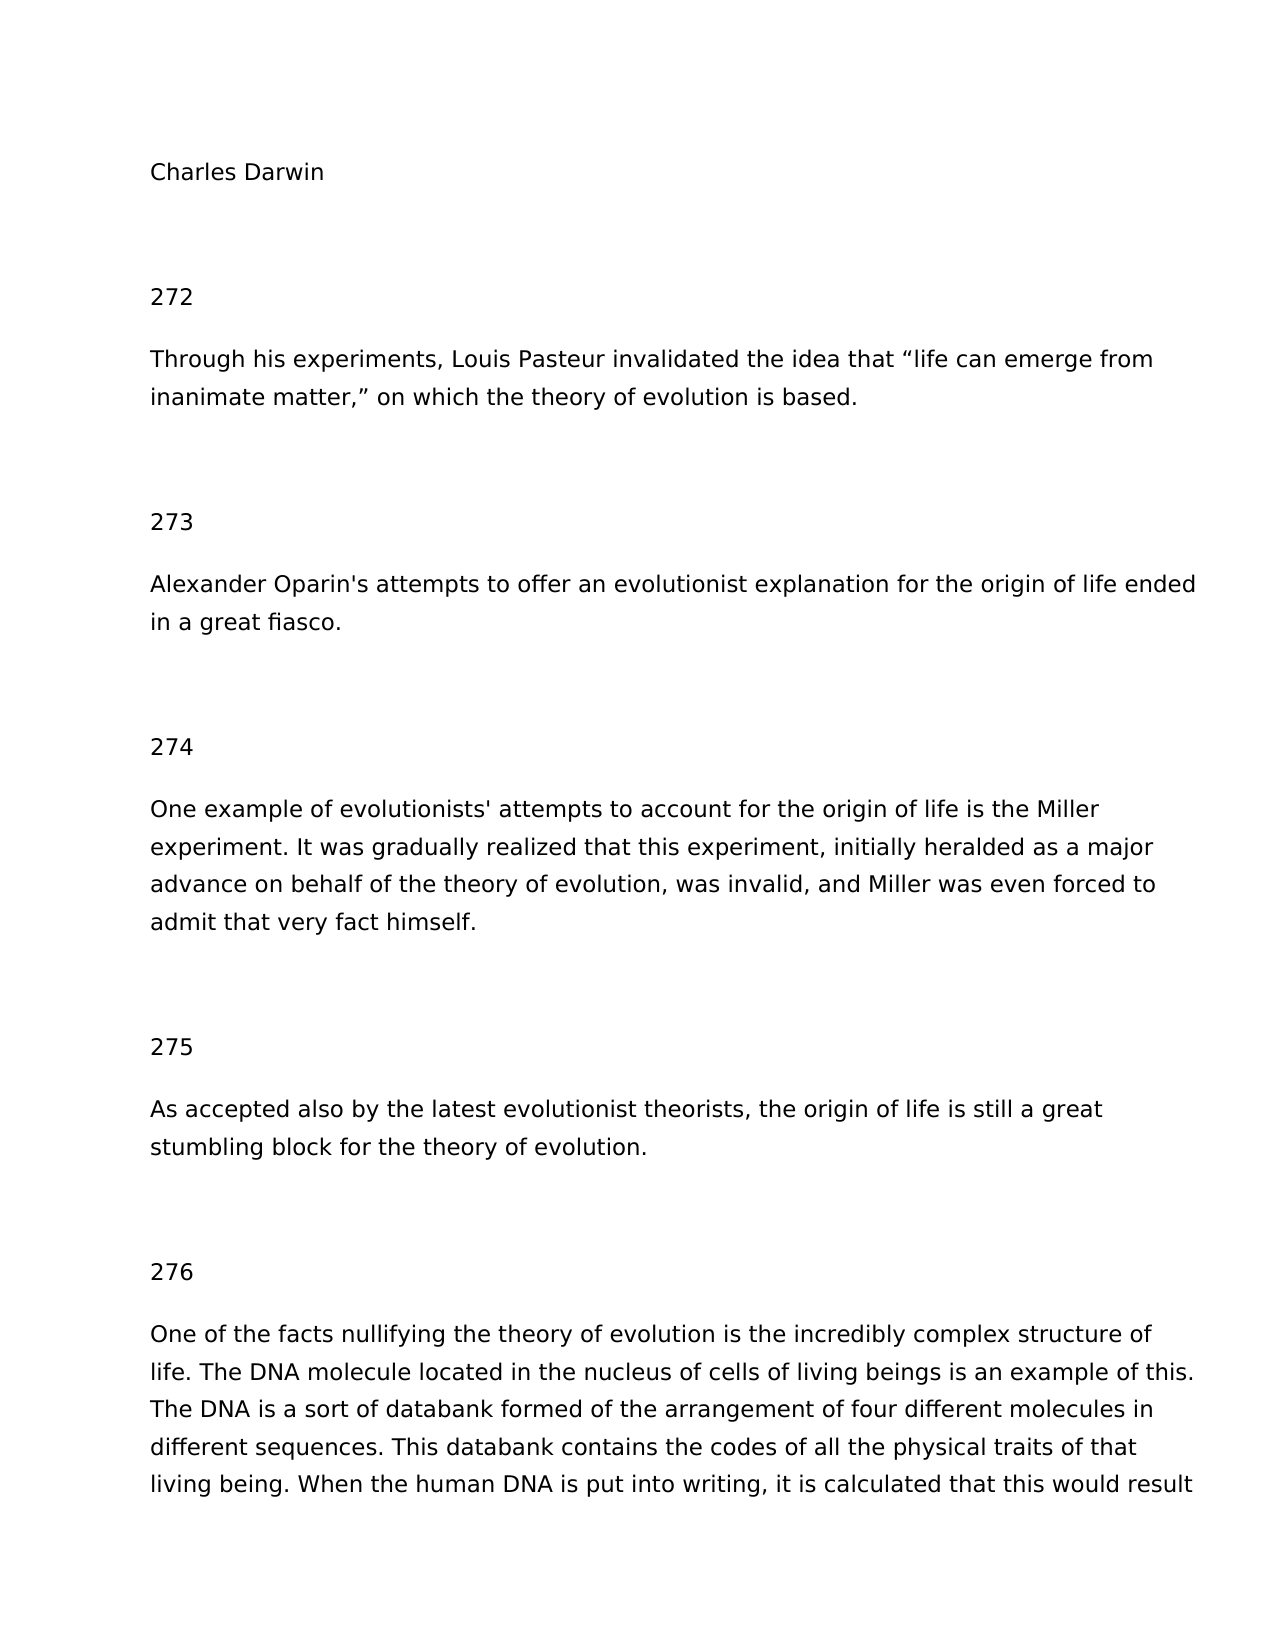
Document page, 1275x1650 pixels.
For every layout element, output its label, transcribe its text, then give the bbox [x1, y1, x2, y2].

text As accepted also by the latest evolutionist theorists, the origin of life is still a great stumbling block for the theory of evolution. [150, 1087, 1200, 1162]
text 274 [150, 725, 1200, 762]
text Alexander Oparin's attempts to offer an evolutionist explanation for the origin of life ended in a great fiasco. [150, 562, 1200, 637]
text One of the facts nullifying the theory of evolution is the incredibly complex structure of life. The DNA molecule located in the nucleus of cells of living beings is an example of this. The DNA is a sort of databank formed of the arrangement of four different molecules in different sequences. This databank contains the codes of all the physical traits of that living being. When the human DNA is put into writing, it is calculated that this would result [150, 1312, 1200, 1500]
text One example of evolutionists' attempts to account for the origin of life is the Miller experiment. It was gradually realized that this experiment, initially heralded as a major advance on behalf of the theory of evolution, was invalid, and Miller was even forced to admit that very fact himself. [150, 787, 1200, 937]
text 272 [150, 275, 1200, 312]
text 275 [150, 1025, 1200, 1062]
text 273 [150, 500, 1200, 537]
text Through his experiments, Louis Pasteur invalidated the idea that “life can emerge from inanimate matter,” on which the theory of evolution is based. [150, 337, 1200, 412]
text Charles Darwin [150, 150, 1200, 187]
text 276 [150, 1250, 1200, 1287]
